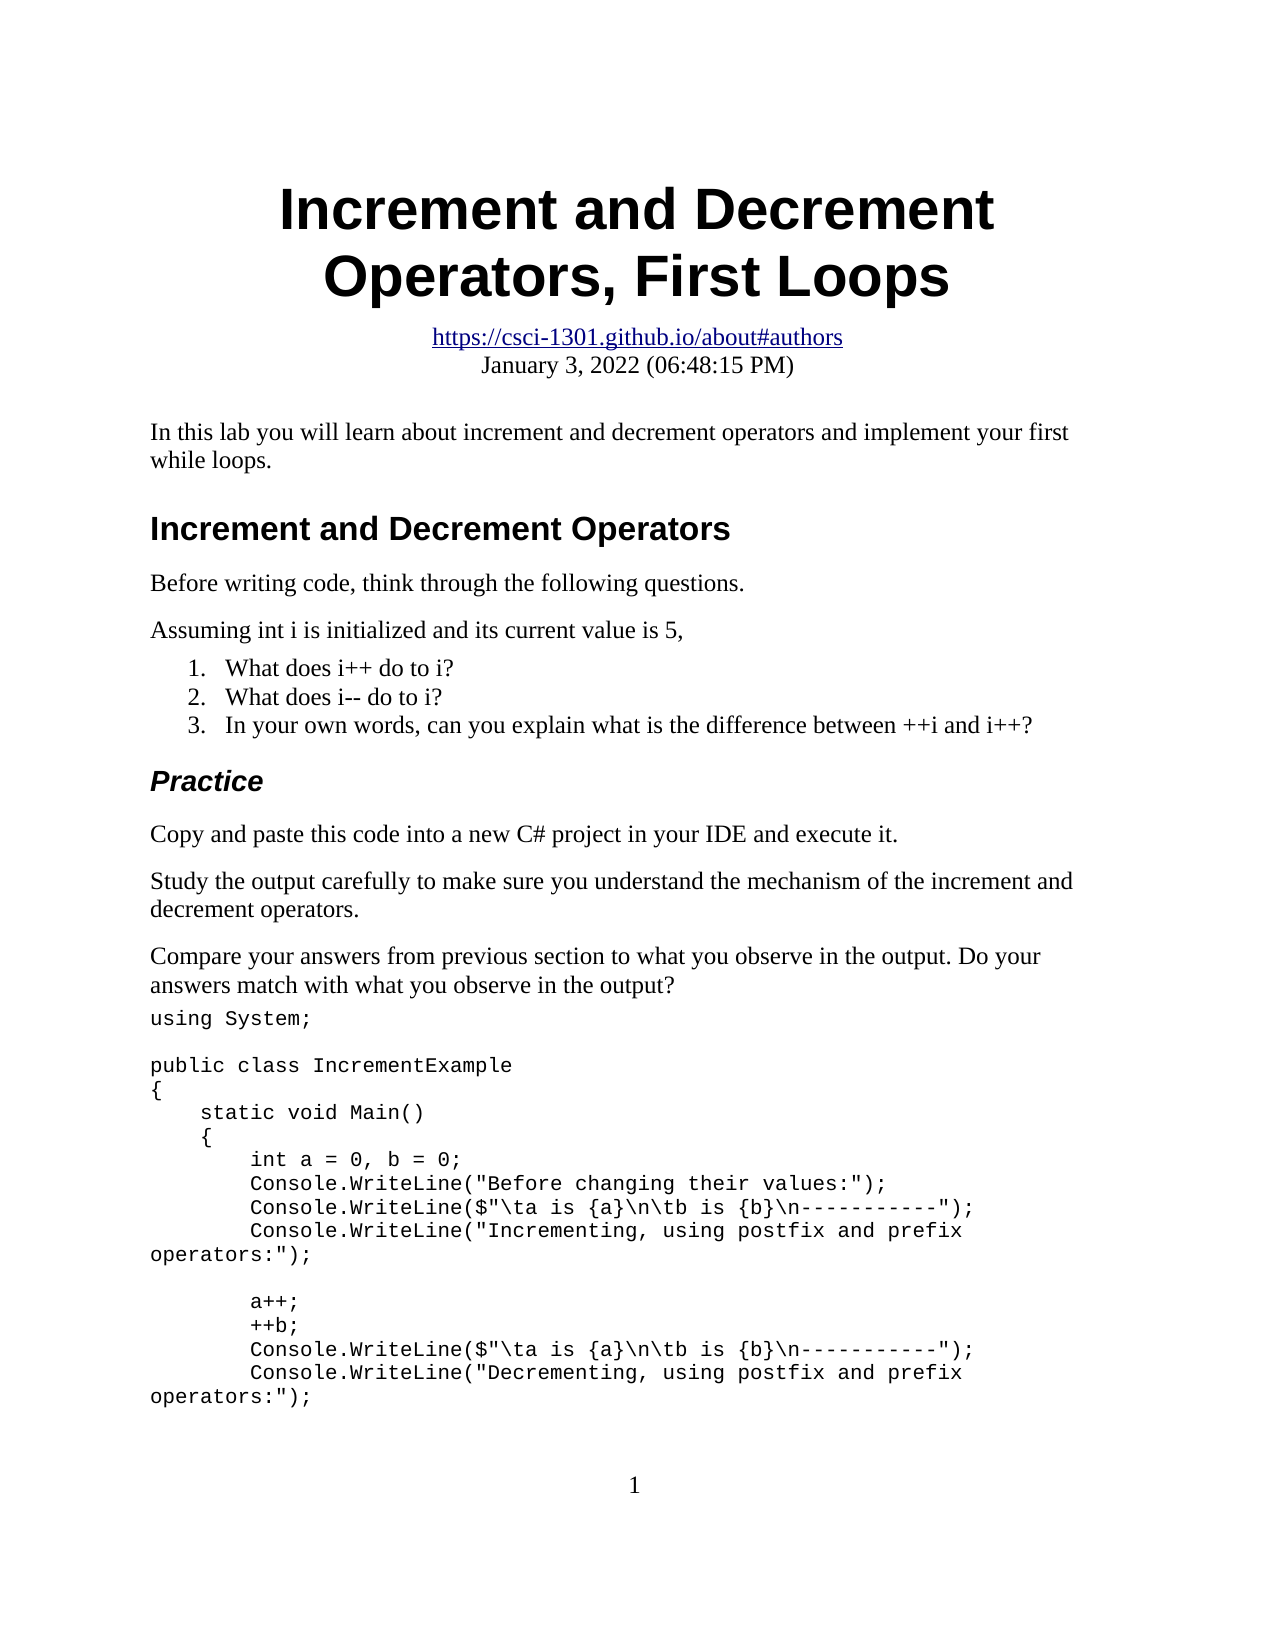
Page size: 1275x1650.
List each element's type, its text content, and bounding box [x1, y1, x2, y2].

text Console.WriteLine("Decrementing, using postfix and prefix operators:"); [150, 1362, 1125, 1409]
title Increment and Decrement Operators, First Loops [150, 175, 1125, 309]
text Before writing code, think through the following questions. [150, 568, 1125, 597]
list In your own words, can you explain what is the difference between ++i and i++? [187, 710, 1125, 739]
text Console.WriteLine("Incrementing, using postfix and prefix operators:"); [150, 1220, 1125, 1268]
text a++; [150, 1291, 1125, 1315]
text In this lab you will learn about increment and decrement operators and implement your first while loops. [150, 417, 1125, 474]
text https://csci-1301.github.io/about#authors [150, 322, 1125, 350]
subtitle Practice [150, 764, 1125, 798]
list What does i-- do to i? [187, 682, 1125, 710]
text January 3, 2022 (06:48:15 PM) [150, 350, 1125, 379]
text int a = 0, b = 0; [150, 1149, 1125, 1173]
text public class IncrementExample [150, 1055, 1125, 1078]
text Assuming int i is initialized and its current value is 5, [150, 615, 1125, 644]
text Copy and paste this code into a new C# project in your IDE and execute it. [150, 819, 1125, 848]
text Study the output carefully to make sure you understand the mechanism of the increment and decrement operators. [150, 866, 1125, 923]
list What does i++ do to i? [187, 653, 1125, 682]
subtitle Increment and Decrement Operators [150, 508, 1125, 547]
text using System; [150, 1008, 1125, 1031]
text Console.WriteLine($"\ta is {a}\n\tb is {b}\n-----------"); [150, 1339, 1125, 1362]
text { [150, 1078, 1125, 1102]
text Console.WriteLine($"\ta is {a}\n\tb is {b}\n-----------"); [150, 1197, 1125, 1220]
text Console.WriteLine("Before changing their values:"); [150, 1173, 1125, 1197]
text Compare your answers from previous section to what you observe in the output. Do your answers match with what you observe in the output? [150, 941, 1125, 999]
text static void Main() [150, 1102, 1125, 1126]
text { [150, 1126, 1125, 1149]
text ++b; [150, 1315, 1125, 1339]
